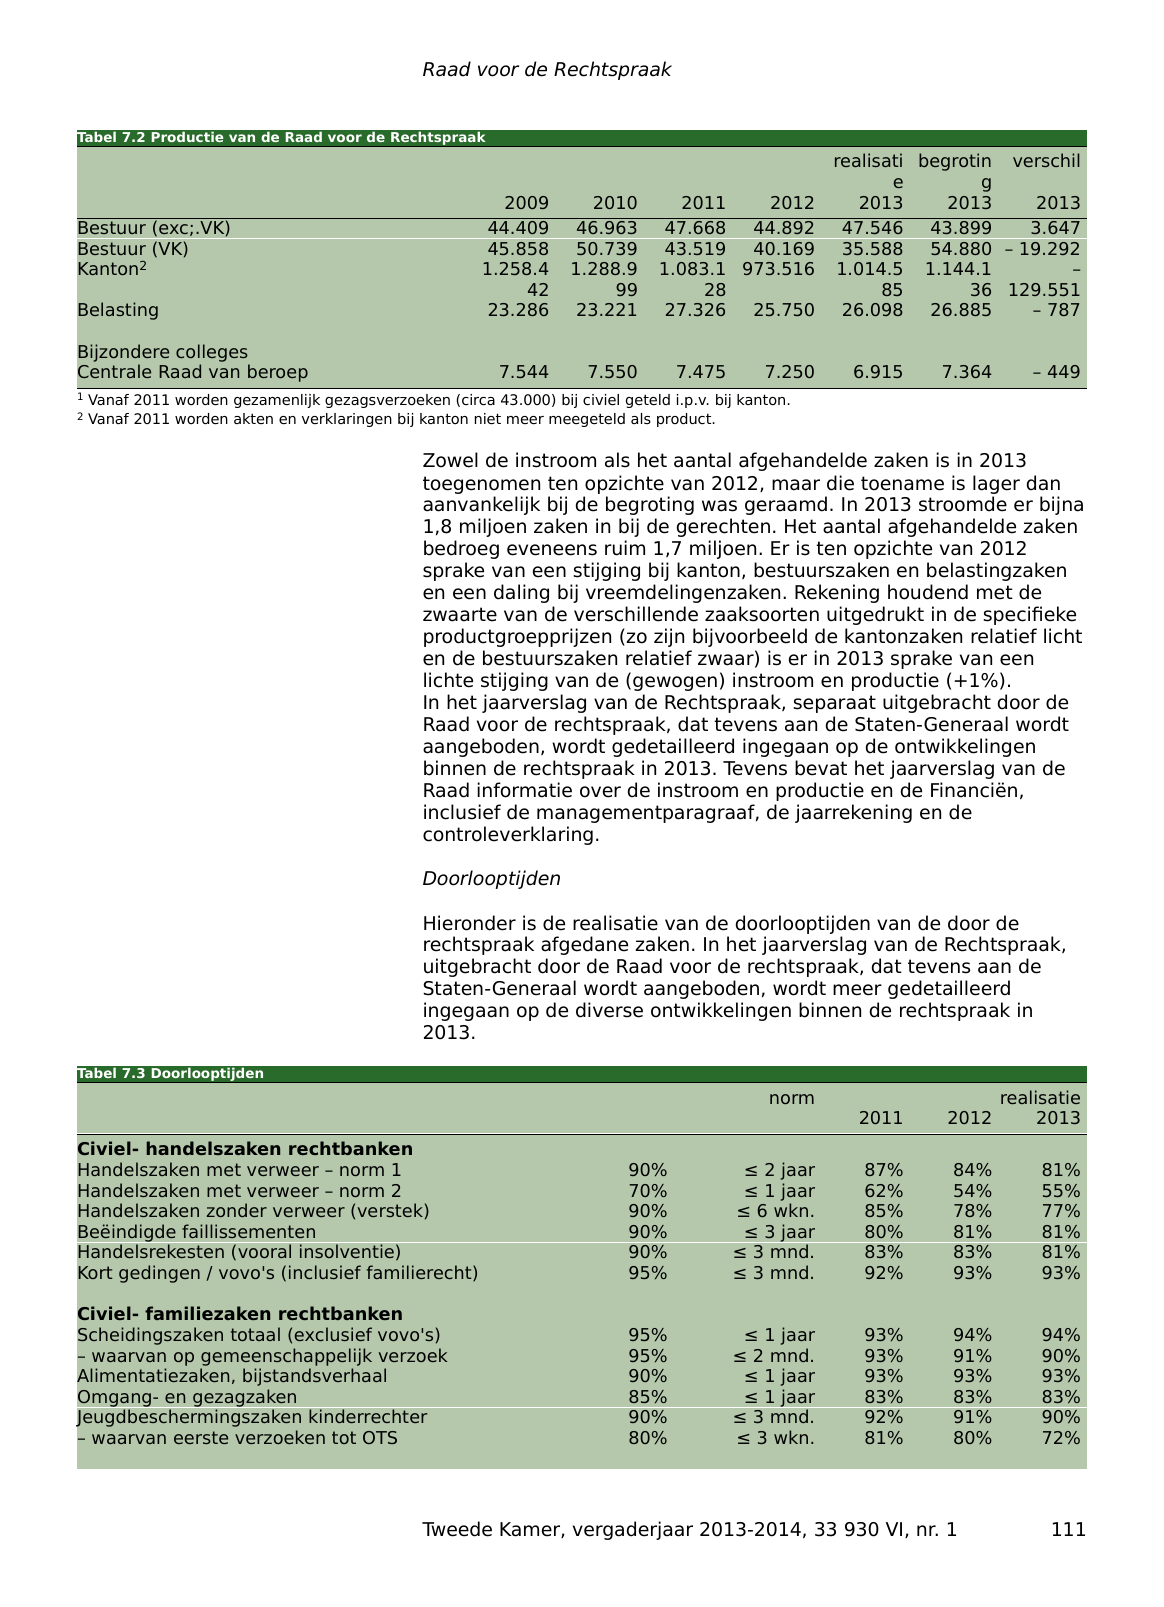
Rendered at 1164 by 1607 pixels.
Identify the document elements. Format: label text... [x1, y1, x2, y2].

table_cell [555, 147, 644, 193]
table_cell 7.475 [644, 362, 732, 388]
table_cell [77, 193, 466, 218]
table_cell Civiel- familiezaken rechtbanken [77, 1304, 584, 1325]
table_cell 44.892 [732, 219, 821, 238]
table_cell 2011 [821, 1108, 909, 1133]
table_cell 26.885 [909, 300, 998, 321]
table_cell 72% [998, 1428, 1087, 1449]
table_cell 1 Vanaf 2011 worden gezamenlijk gezagsverzoeken (circa 43.000) bij civiel geteld i.p.v. bij kanton. 2 Vanaf 2011 worden akten en verklaringen bij kanton niet meer meegeteld als product. [77, 389, 1087, 428]
table_cell 90% [585, 1243, 673, 1263]
table_cell Handelszaken zonder verweer (verstek) [77, 1201, 584, 1222]
table_cell 85% [821, 1201, 909, 1222]
table_cell ≤ 1 jaar [673, 1325, 821, 1346]
table_cell [644, 147, 732, 193]
table_cell 25.750 [732, 300, 821, 321]
text Hieronder is de realisatie van de doorlooptijden van de door de rechtspraak afgedane zaken. In het jaarverslag van de Rechtspraak, uitgebracht door de Raad voor de rechtspraak, dat tevens aan de Staten-Generaal wordt aangeboden, wordt meer gedetailleerd ingegaan op de diverse ontwikkelingen binnen de rechtspraak in 2013. [422, 912, 1087, 1044]
table_cell [77, 1083, 584, 1108]
table_cell 47.668 [644, 219, 732, 238]
table_cell [673, 1304, 821, 1325]
table_cell 95% [585, 1346, 673, 1366]
table_cell 90% [585, 1201, 673, 1222]
table_cell 90% [998, 1408, 1087, 1428]
table_cell ≤ 2 mnd. [673, 1346, 821, 1366]
table_cell – 19.292 [998, 239, 1087, 259]
table_cell 81% [998, 1243, 1087, 1263]
table_cell [466, 147, 555, 193]
table_cell ≤ 1 jaar [673, 1387, 821, 1407]
table_cell – 787 [998, 300, 1087, 321]
table_cell [466, 321, 555, 342]
table_cell [909, 1135, 998, 1160]
table_cell 81% [998, 1222, 1087, 1242]
table_cell 40.169 [732, 239, 821, 259]
table_cell 35.588 [821, 239, 909, 259]
table_cell [673, 1108, 821, 1133]
table_cell [466, 342, 555, 362]
table_cell Handelszaken met verweer – norm 2 [77, 1181, 584, 1201]
table_cell [998, 321, 1087, 342]
table_cell 62% [821, 1181, 909, 1201]
table_cell 50.739 [555, 239, 644, 259]
table_cell [998, 1284, 1087, 1304]
table_cell [644, 342, 732, 362]
table_cell 23.221 [555, 300, 644, 321]
table_cell – waarvan eerste verzoeken tot OTS [77, 1428, 584, 1449]
table_cell 93% [821, 1366, 909, 1387]
table_cell 2013 [821, 193, 909, 218]
table_cell 81% [909, 1222, 998, 1242]
table_cell 93% [998, 1263, 1087, 1284]
table_cell 94% [909, 1325, 998, 1346]
table_cell ≤ 1 jaar [673, 1181, 821, 1201]
table_cell Civiel- handelszaken rechtbanken [77, 1135, 584, 1160]
table_cell 7.550 [555, 362, 644, 388]
table_cell – 449 [998, 362, 1087, 388]
table_cell [821, 1135, 909, 1160]
table_cell 47.546 [821, 219, 909, 238]
table_cell 80% [821, 1222, 909, 1242]
text In het jaarverslag van de Rechtspraak, separaat uitgebracht door de Raad voor de rechtspraak, dat tevens aan de Staten-Generaal wordt aangeboden, wordt gedetailleerd ingegaan op de ontwikkelingen binnen de rechtspraak in 2013. Tevens bevat het jaarverslag van de Raad informatie over de instroom en productie en de Financiën, inclusief de managementparagraaf, de jaarrekening en de controleverklaring. [422, 692, 1087, 846]
table_cell 1.258.442 [466, 259, 555, 300]
table_cell 95% [585, 1325, 673, 1346]
table_cell [77, 1284, 584, 1304]
table_cell 1.083.128 [644, 259, 732, 300]
text Zowel de instroom als het aantal afgehandelde zaken is in 2013 toegenomen ten opzichte van 2012, maar die toename is lager dan aanvankelijk bij de begroting was geraamd. In 2013 stroomde er bijna 1,8 miljoen zaken in bij de gerechten. Het aantal afgehandelde zaken bedroeg eveneens ruim 1,7 miljoen. Er is ten opzichte van 2012 sprake van een stijging bij kanton, bestuurszaken en belastingzaken en een daling bij vreemdelingenzaken. Rekening houdend met de zwaarte van de verschillende zaaksoorten uitgedrukt in de specifieke productgroepprijzen (zo zijn bijvoorbeeld de kantonzaken relatief licht en de bestuurszaken relatief zwaar) is er in 2013 sprake van een lichte stijging van de (gewogen) instroom en productie (+1%). [422, 450, 1087, 692]
table_cell 93% [821, 1346, 909, 1366]
table_cell 77% [998, 1201, 1087, 1222]
table_cell 85% [585, 1387, 673, 1407]
table_cell 92% [821, 1263, 909, 1284]
table_cell [998, 1449, 1087, 1469]
table_cell Omgang- en gezagzaken [77, 1387, 584, 1407]
table_cell 95% [585, 1263, 673, 1284]
table_cell 92% [821, 1408, 909, 1428]
table_cell 2013 [998, 1108, 1087, 1133]
table_cell [732, 321, 821, 342]
table_cell [673, 1449, 821, 1469]
table_cell verschil [998, 147, 1087, 193]
table_cell 7.364 [909, 362, 998, 388]
table_cell Jeugdbeschermingszaken kinderrechter [77, 1408, 584, 1428]
table_cell 2013 [998, 193, 1087, 218]
table_cell [77, 1108, 584, 1133]
table_cell Bestuur (exc;.VK) [77, 219, 466, 238]
table_cell 45.858 [466, 239, 555, 259]
table_cell 55% [998, 1181, 1087, 1201]
table_cell [732, 147, 821, 193]
table_cell [998, 1304, 1087, 1325]
table_cell 90% [998, 1346, 1087, 1366]
table_cell 2012 [909, 1108, 998, 1133]
table_cell 93% [998, 1366, 1087, 1387]
subtitle Doorlooptijden [422, 868, 1087, 890]
table_cell 70% [585, 1181, 673, 1201]
table_cell ≤ 3 wkn. [673, 1428, 821, 1449]
table_cell Scheidingszaken totaal (exclusief vovo's) [77, 1325, 584, 1346]
table_cell 2009 [466, 193, 555, 218]
table_cell 80% [585, 1428, 673, 1449]
table_cell 23.286 [466, 300, 555, 321]
table_cell 54% [909, 1181, 998, 1201]
table_cell Kort gedingen / vovo's (inclusief familierecht) [77, 1263, 584, 1284]
table_cell 6.915 [821, 362, 909, 388]
table_cell [585, 1284, 673, 1304]
table_cell [585, 1108, 673, 1133]
table_cell ≤ 3 mnd. [673, 1408, 821, 1428]
table_cell [585, 1135, 673, 1160]
table_cell 91% [909, 1346, 998, 1366]
table_cell realisatie [821, 147, 909, 193]
table_cell Handelszaken met verweer – norm 1 [77, 1160, 584, 1181]
table_cell 93% [821, 1325, 909, 1346]
table_cell 2013 [909, 193, 998, 218]
table_cell [909, 342, 998, 362]
table_cell 80% [909, 1428, 998, 1449]
table_cell Bijzondere colleges [77, 342, 466, 362]
table_cell 84% [909, 1160, 998, 1181]
table_cell norm [585, 1083, 821, 1108]
table_cell ≤ 3 jaar [673, 1222, 821, 1242]
table_cell ≤ 3 mnd. [673, 1263, 821, 1284]
table_cell realisatie [821, 1083, 1087, 1108]
table_cell – waarvan op gemeenschappelijk verzoek [77, 1346, 584, 1366]
table_cell 90% [585, 1366, 673, 1387]
table_cell Belasting [77, 300, 466, 321]
table_cell ≤ 6 wkn. [673, 1201, 821, 1222]
table_cell [673, 1135, 821, 1160]
table_cell 26.098 [821, 300, 909, 321]
table_cell [555, 321, 644, 342]
table_cell 43.519 [644, 239, 732, 259]
table_cell 1.144.136 [909, 259, 998, 300]
table_cell ≤ 2 jaar [673, 1160, 821, 1181]
table_cell [732, 342, 821, 362]
table_cell [998, 342, 1087, 362]
table_cell [909, 1284, 998, 1304]
table_cell 973.516 [732, 259, 821, 300]
table_header Tabel 7.3 Doorlooptijden [77, 1066, 1087, 1082]
table_cell 1.288.999 [555, 259, 644, 300]
table_cell Handelsrekesten (vooral insolventie) [77, 1243, 584, 1263]
table_cell [77, 147, 466, 193]
table_cell 83% [821, 1243, 909, 1263]
table_cell [644, 321, 732, 342]
table_cell 83% [909, 1243, 998, 1263]
table_cell [909, 1304, 998, 1325]
table_cell [555, 342, 644, 362]
table_cell 90% [585, 1222, 673, 1242]
table_cell Kanton2 [77, 259, 466, 300]
table_cell 93% [909, 1366, 998, 1387]
table_cell 54.880 [909, 239, 998, 259]
table_cell 2012 [732, 193, 821, 218]
table_cell [585, 1304, 673, 1325]
table_cell [998, 1135, 1087, 1160]
table_cell 44.409 [466, 219, 555, 238]
table_cell [673, 1284, 821, 1304]
table_cell 2010 [555, 193, 644, 218]
table_cell [821, 321, 909, 342]
table_cell 83% [909, 1387, 998, 1407]
table_cell 78% [909, 1201, 998, 1222]
table_cell begroting [909, 147, 998, 193]
table_cell 1.014.585 [821, 259, 909, 300]
table_cell [821, 342, 909, 362]
table_cell Bestuur (VK) [77, 239, 466, 259]
table_cell 46.963 [555, 219, 644, 238]
table_cell 7.250 [732, 362, 821, 388]
table_cell Beëindigde faillissementen [77, 1222, 584, 1242]
table_cell 94% [998, 1325, 1087, 1346]
table_header Tabel 7.2 Productie van de Raad voor de Rechtspraak [77, 130, 1087, 146]
table_cell Centrale Raad van beroep [77, 362, 466, 388]
table_cell 83% [821, 1387, 909, 1407]
table_cell 2011 [644, 193, 732, 218]
table_cell – 129.551 [998, 259, 1087, 300]
table_cell 43.899 [909, 219, 998, 238]
table_cell 7.544 [466, 362, 555, 388]
table_cell 81% [821, 1428, 909, 1449]
table_cell [821, 1304, 909, 1325]
table_cell [909, 321, 998, 342]
table_cell 27.326 [644, 300, 732, 321]
table_cell 81% [998, 1160, 1087, 1181]
table_cell 3.647 [998, 219, 1087, 238]
table_cell [909, 1449, 998, 1469]
table_cell [821, 1449, 909, 1469]
table_cell ≤ 3 mnd. [673, 1243, 821, 1263]
table_cell 90% [585, 1408, 673, 1428]
table_cell 90% [585, 1160, 673, 1181]
table_cell 93% [909, 1263, 998, 1284]
table_cell 87% [821, 1160, 909, 1181]
table_cell 83% [998, 1387, 1087, 1407]
table_cell [821, 1284, 909, 1304]
table_cell [77, 1449, 584, 1469]
table_cell [77, 321, 466, 342]
table_cell 91% [909, 1408, 998, 1428]
table_cell [585, 1449, 673, 1469]
table_cell Alimentatiezaken, bijstandsverhaal [77, 1366, 584, 1387]
table_cell ≤ 1 jaar [673, 1366, 821, 1387]
